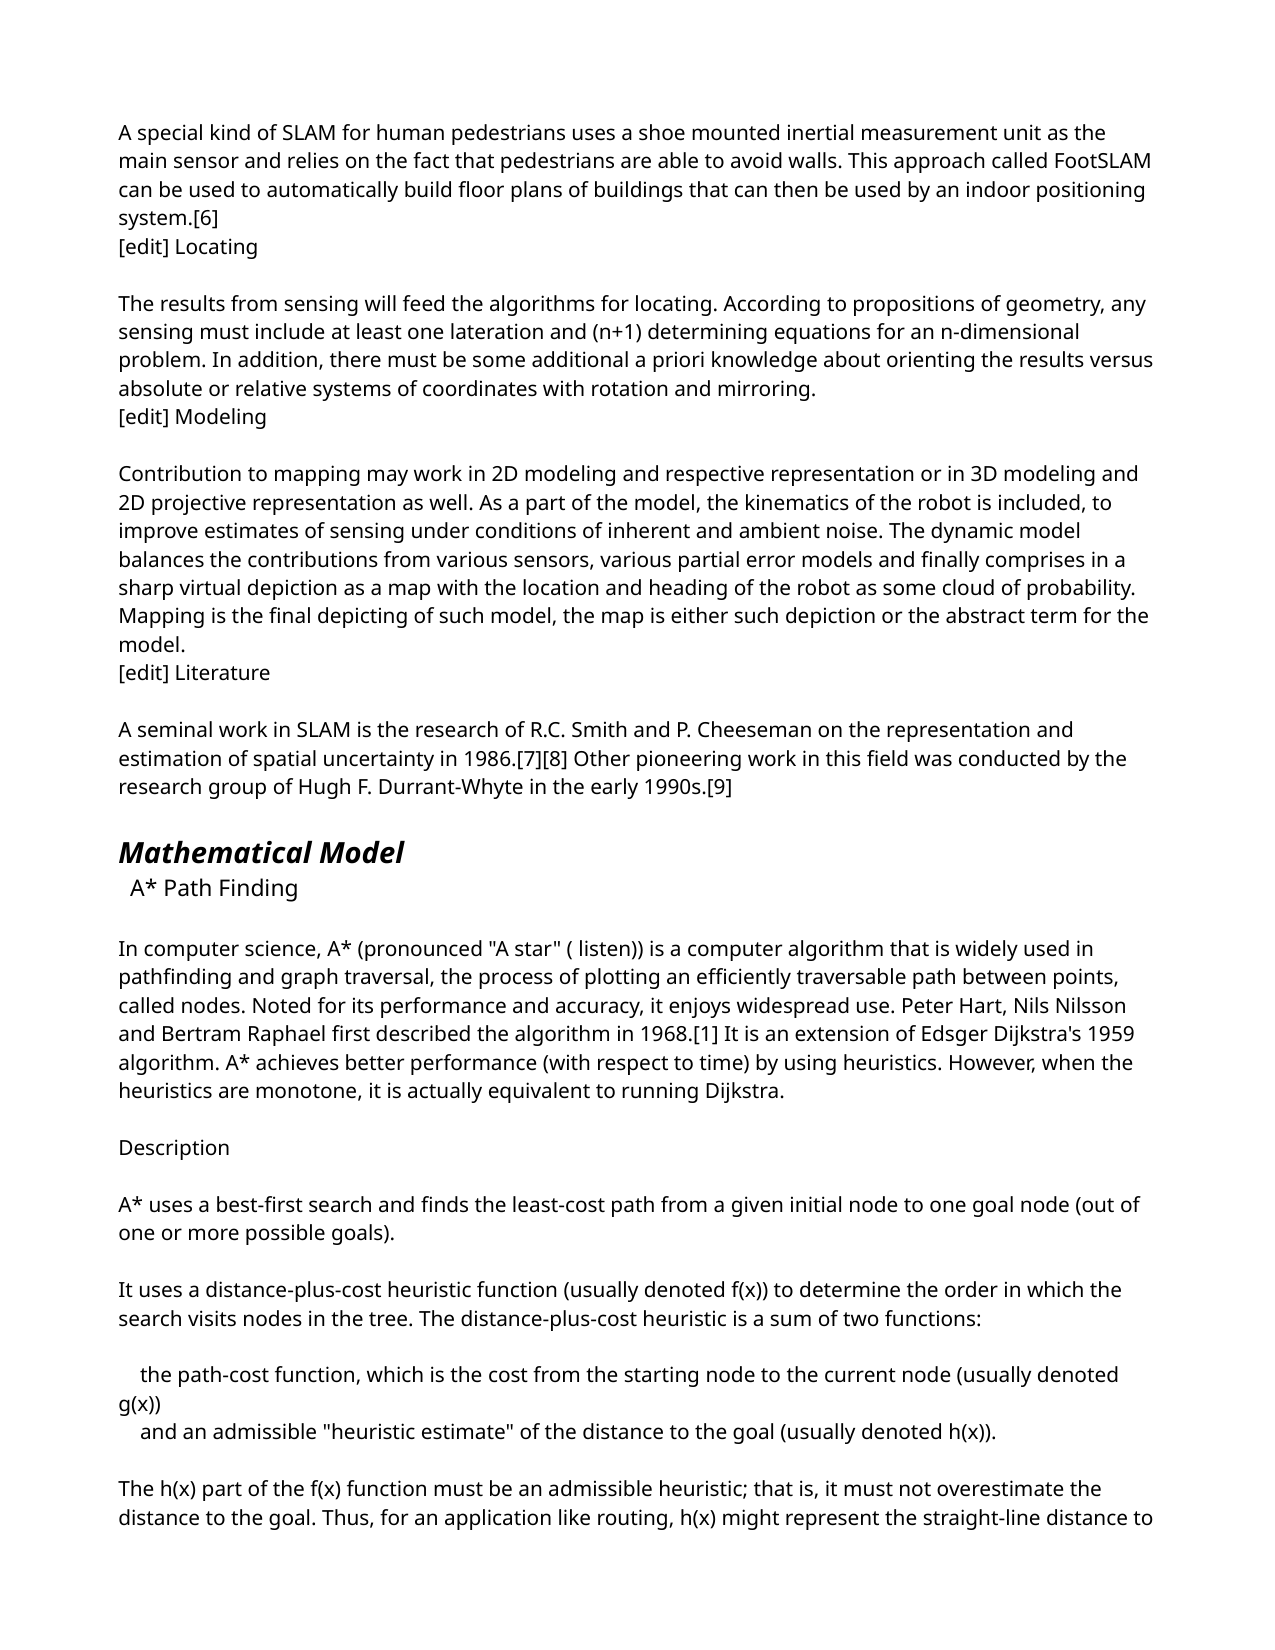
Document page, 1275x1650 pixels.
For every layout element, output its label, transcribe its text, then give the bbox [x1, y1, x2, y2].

text A special kind of SLAM for human pedestrians uses a shoe mounted inertial measurement unit as the main sensor and relies on the fact that pedestrians are able to avoid walls. This approach called FootSLAM can be used to automatically build floor plans of buildings that can then be used by an indoor positioning system.[6] [118, 118, 1157, 232]
text A* uses a best-first search and finds the least-cost path from a given initial node to one goal node (out of one or more possible goals). [118, 1190, 1157, 1247]
text The h(x) part of the f(x) function must be an admissible heuristic; that is, it must not overestimate the distance to the goal. Thus, for an application like routing, h(x) might represent the straight-line distance to [118, 1474, 1157, 1531]
text and an admissible "heuristic estimate" of the distance to the goal (usually denoted h(x)). [118, 1417, 1157, 1446]
text A* Path Finding [118, 872, 1157, 903]
text the path-cost function, which is the cost from the starting node to the current node (usually denoted g(x)) [118, 1361, 1157, 1417]
text It uses a distance-plus-cost heuristic function (usually denoted f(x)) to determine the order in which the search visits nodes in the tree. The distance-plus-cost heuristic is a sum of two functions: [118, 1275, 1157, 1332]
text [edit] Locating [118, 232, 1157, 260]
text Contribution to mapping may work in 2D modeling and respective representation or in 3D modeling and 2D projective representation as well. As a part of the model, the kinematics of the robot is included, to improve estimates of sensing under conditions of inherent and ambient noise. The dynamic model balances the contributions from various sensors, various partial error models and finally comprises in a sharp virtual depiction as a map with the location and heading of the robot as some cloud of probability. Mapping is the final depicting of such model, the map is either such depiction or the abstract term for the model. [118, 459, 1157, 658]
text The results from sensing will feed the algorithms for locating. According to propositions of geometry, any sensing must include at least one lateration and (n+1) determining equations for an n-dimensional problem. In addition, there must be some additional a priori knowledge about orienting the results versus absolute or relative systems of coordinates with rotation and mirroring. [118, 289, 1157, 402]
text Mathematical Model [118, 832, 1157, 872]
text [edit] Literature [118, 658, 1157, 687]
text In computer science, A* (pronounced "A star" ( listen)) is a computer algorithm that is widely used in pathfinding and graph traversal, the process of plotting an efficiently traversable path between points, called nodes. Noted for its performance and accuracy, it enjoys widespread use. Peter Hart, Nils Nilsson and Bertram Raphael first described the algorithm in 1968.[1] It is an extension of Edsger Dijkstra's 1959 algorithm. A* achieves better performance (with respect to time) by using heuristics. However, when the heuristics are monotone, it is actually equivalent to running Dijkstra. [118, 934, 1157, 1105]
text Description [118, 1133, 1157, 1162]
text A seminal work in SLAM is the research of R.C. Smith and P. Cheeseman on the representation and estimation of spatial uncertainty in 1986.[7][8] Other pioneering work in this field was conducted by the research group of Hugh F. Durrant-Whyte in the early 1990s.[9] [118, 715, 1157, 801]
text [edit] Modeling [118, 402, 1157, 431]
